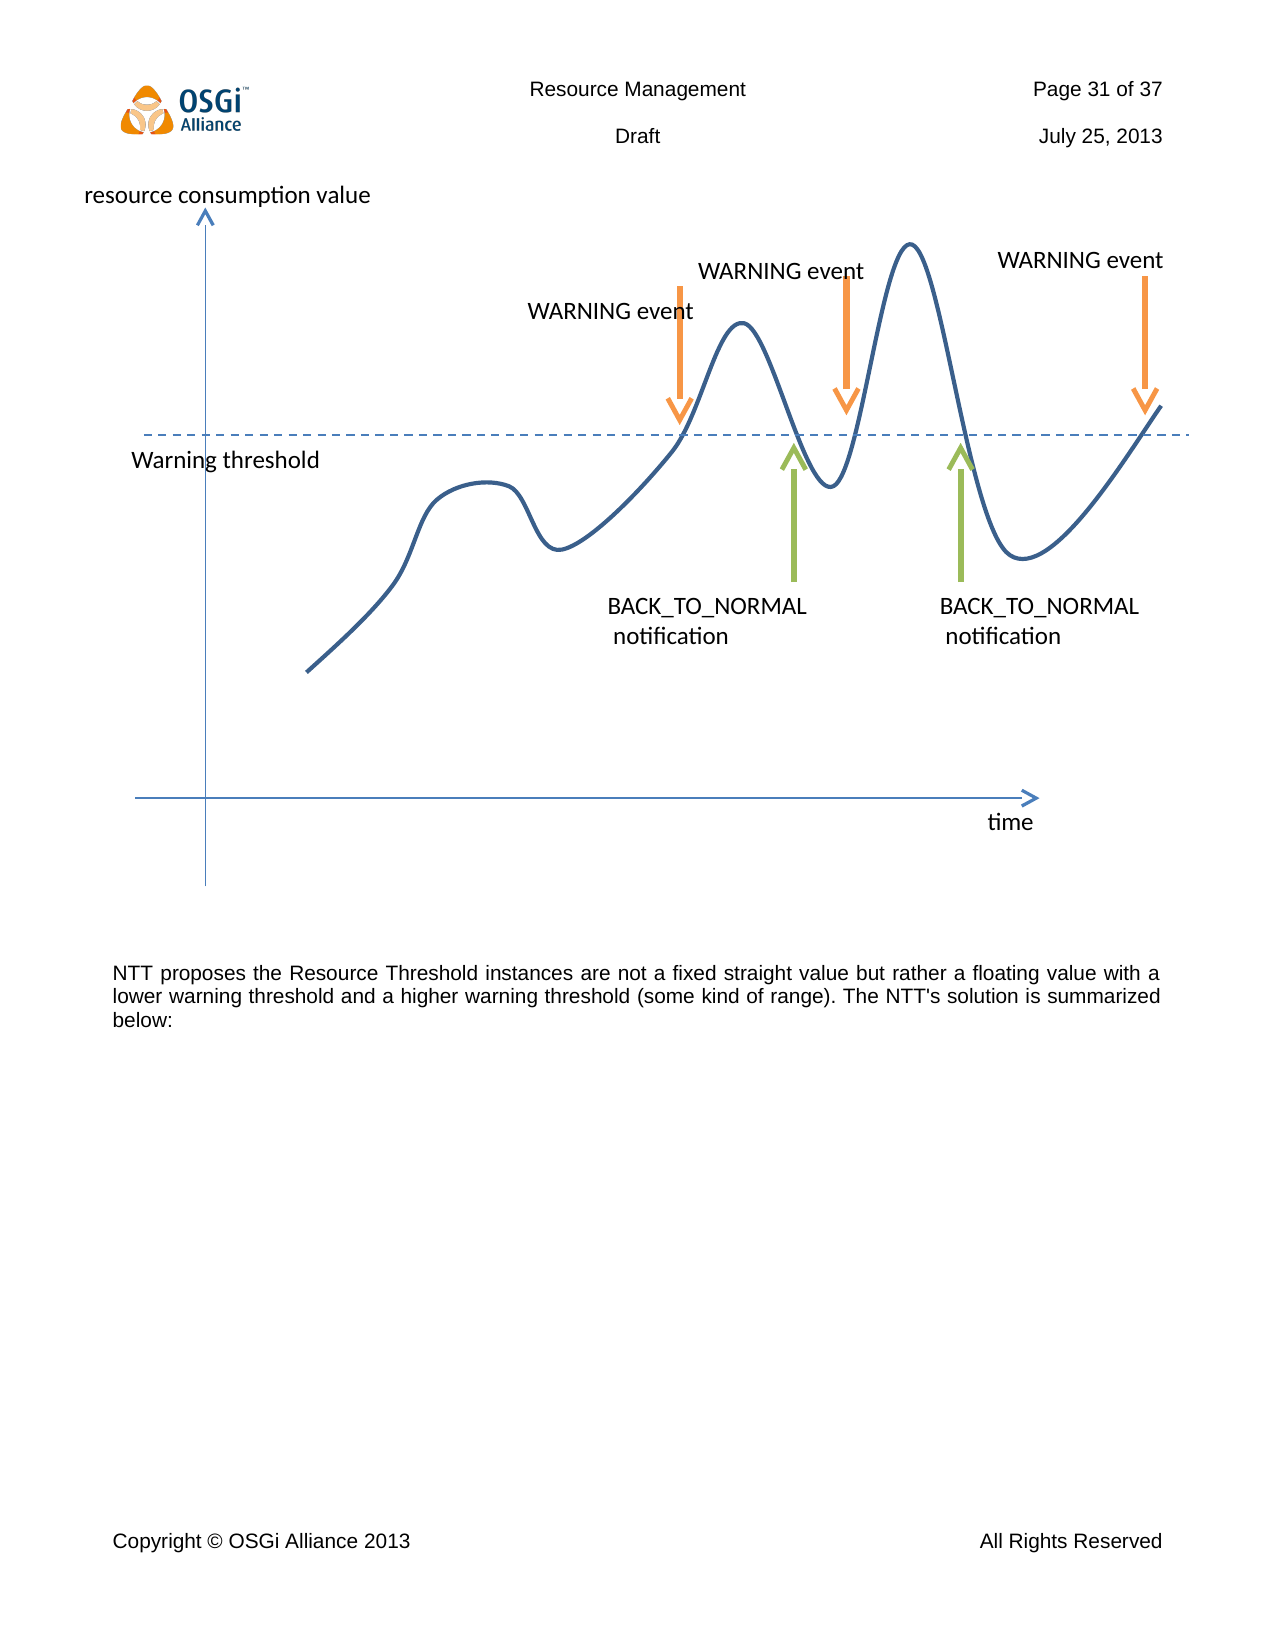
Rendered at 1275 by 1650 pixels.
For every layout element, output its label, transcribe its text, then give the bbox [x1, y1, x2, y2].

picture [113, 78, 257, 142]
text NTT proposes the Resource Threshold instances are not a fixed straight value but rather a floating value with a lower warning threshold and a higher warning threshold (some kind of range). The NTT's solution is summarized below: [112, 960, 1162, 1032]
